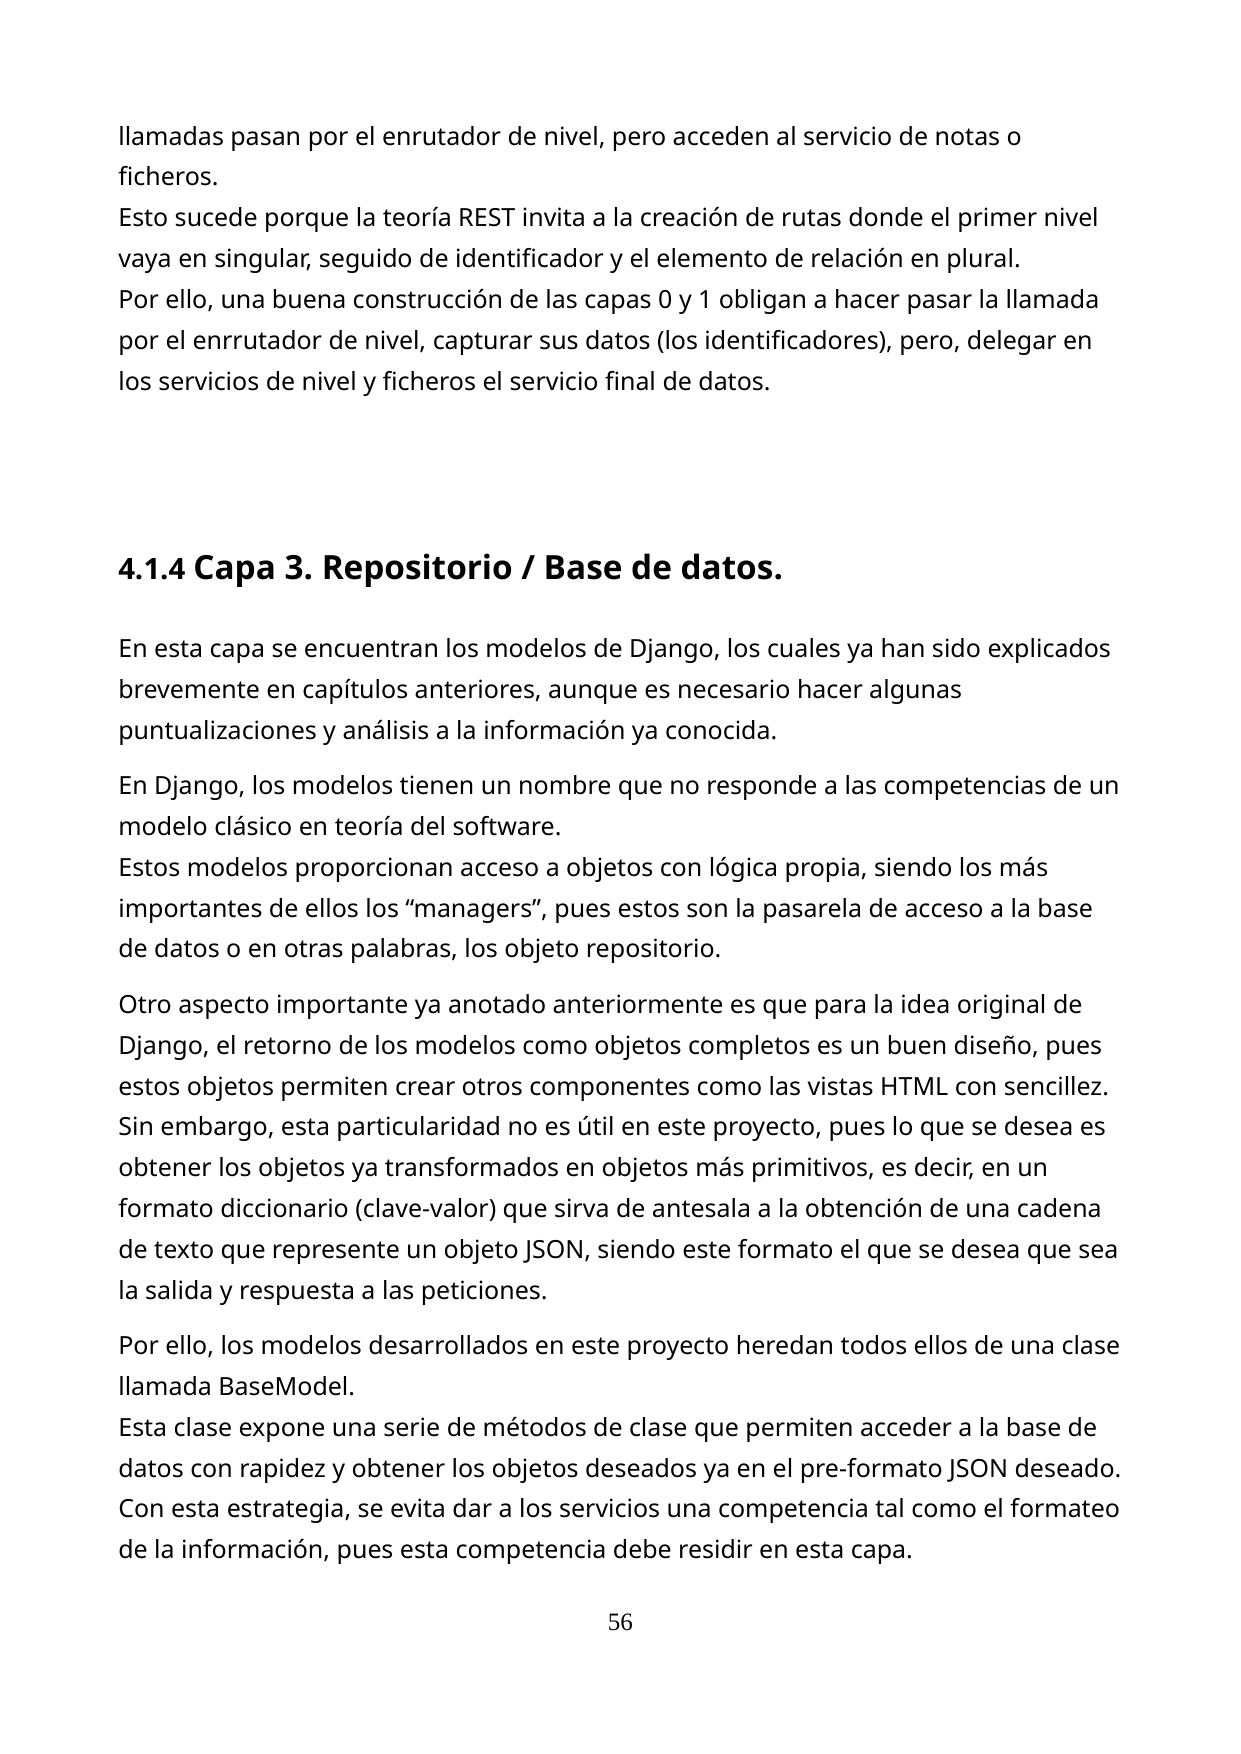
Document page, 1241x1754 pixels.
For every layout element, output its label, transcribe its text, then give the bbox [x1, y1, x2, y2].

text Otro aspecto importante ya anotado anteriormente es que para la idea original de Django, el retorno de los modelos como objetos completos es un buen diseño, pues estos objetos permiten crear otros componentes como las vistas HTML con sencillez. Sin embargo, esta particularidad no es útil en este proyecto, pues lo que se desea es obtener los objetos ya transformados en objetos más primitivos, es decir, en un formato diccionario (clave-valor) que sirva de antesala a la obtención de una cadena de texto que represente un objeto JSON, siendo este formato el que se desea que sea la salida y respuesta a las peticiones. [118, 986, 1122, 1306]
text En esta capa se encuentran los modelos de Django, los cuales ya han sido explicados brevemente en capítulos anteriores, aunque es necesario hacer algunas puntualizaciones y análisis a la información ya conocida. [118, 631, 1122, 746]
subtitle Capa 3. Repositorio / Base de datos. [118, 544, 1122, 589]
text En Django, los modelos tienen un nombre que no responde a las competencias de un modelo clásico en teoría del software. Estos modelos proporcionan acceso a objetos con lógica propia, siendo los más importantes de ellos los “managers”, pues estos son la pasarela de acceso a la base de datos o en otras palabras, los objeto repositorio. [118, 768, 1122, 965]
text Por ello, los modelos desarrollados en este proyecto heredan todos ellos de una clase llamada BaseModel. Esta clase expone una serie de métodos de clase que permiten acceder a la base de datos con rapidez y obtener los objetos deseados ya en el pre-formato JSON deseado. Con esta estrategia, se evita dar a los servicios una competencia tal como el formateo de la información, pues esta competencia debe residir en esta capa. [118, 1328, 1122, 1566]
text llamadas pasan por el enrutador de nivel, pero acceden al servicio de notas o ficheros. Esto sucede porque la teoría REST invita a la creación de rutas donde el primer nivel vaya en singular, seguido de identificador y el elemento de relación en plural. Por ello, una buena construcción de las capas 0 y 1 obligan a hacer pasar la llamada por el enrrutador de nivel, capturar sus datos (los identificadores), pero, delegar en los servicios de nivel y ficheros el servicio final de datos. [118, 118, 1122, 397]
